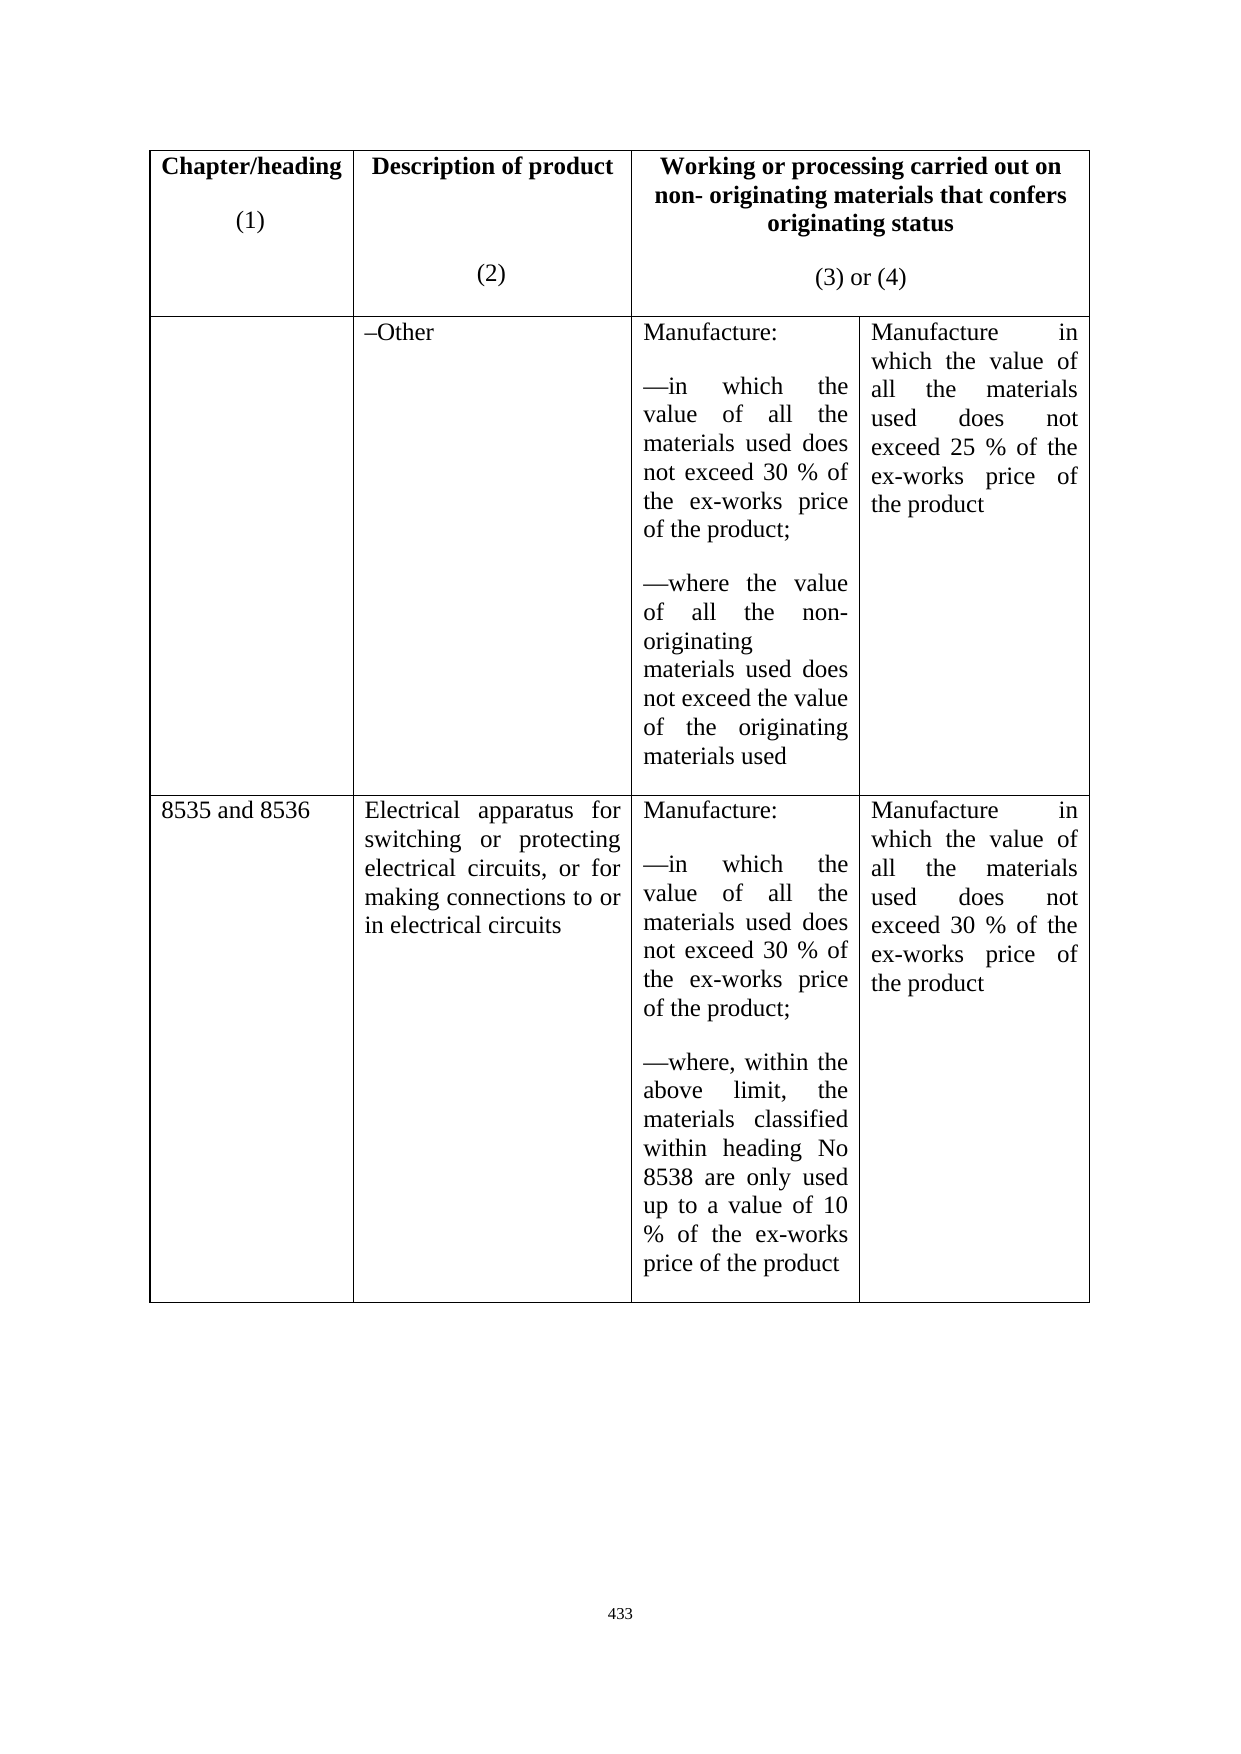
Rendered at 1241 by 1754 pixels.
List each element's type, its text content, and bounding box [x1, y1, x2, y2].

table_cell –Other [354, 317, 631, 794]
table_cell Manufacture in which the value of all the materials used does not exceed 25 % of the ex-works price of the product [860, 317, 1089, 794]
table_header Working or processing carried out on non- originating materials that confers originating status (3) or (4) [632, 151, 1089, 316]
table_cell Electrical apparatus for switching or protecting electrical circuits, or for making connections to or in electrical circuits [354, 796, 631, 1302]
table_cell 8535 and 8536 [151, 796, 353, 1302]
table_cell Manufacture: —in which the value of all the materials used does not exceed 30 % of the ex-works price of the product; —where the value of all the non-originating materials used does not exceed the value of the originating materials used [632, 317, 859, 794]
table_header Chapter/heading (1) [151, 151, 353, 316]
table_cell Manufacture in which the value of all the materials used does not exceed 30 % of the ex-works price of the product [860, 796, 1089, 1302]
table_header Description of product (2) [354, 151, 631, 316]
table_cell [151, 317, 353, 794]
table_cell Manufacture: —in which the value of all the materials used does not exceed 30 % of the ex-works price of the product; —where, within the above limit, the materials classified within heading No 8538 are only used up to a value of 10 % of the ex-works price of the product [632, 796, 859, 1302]
